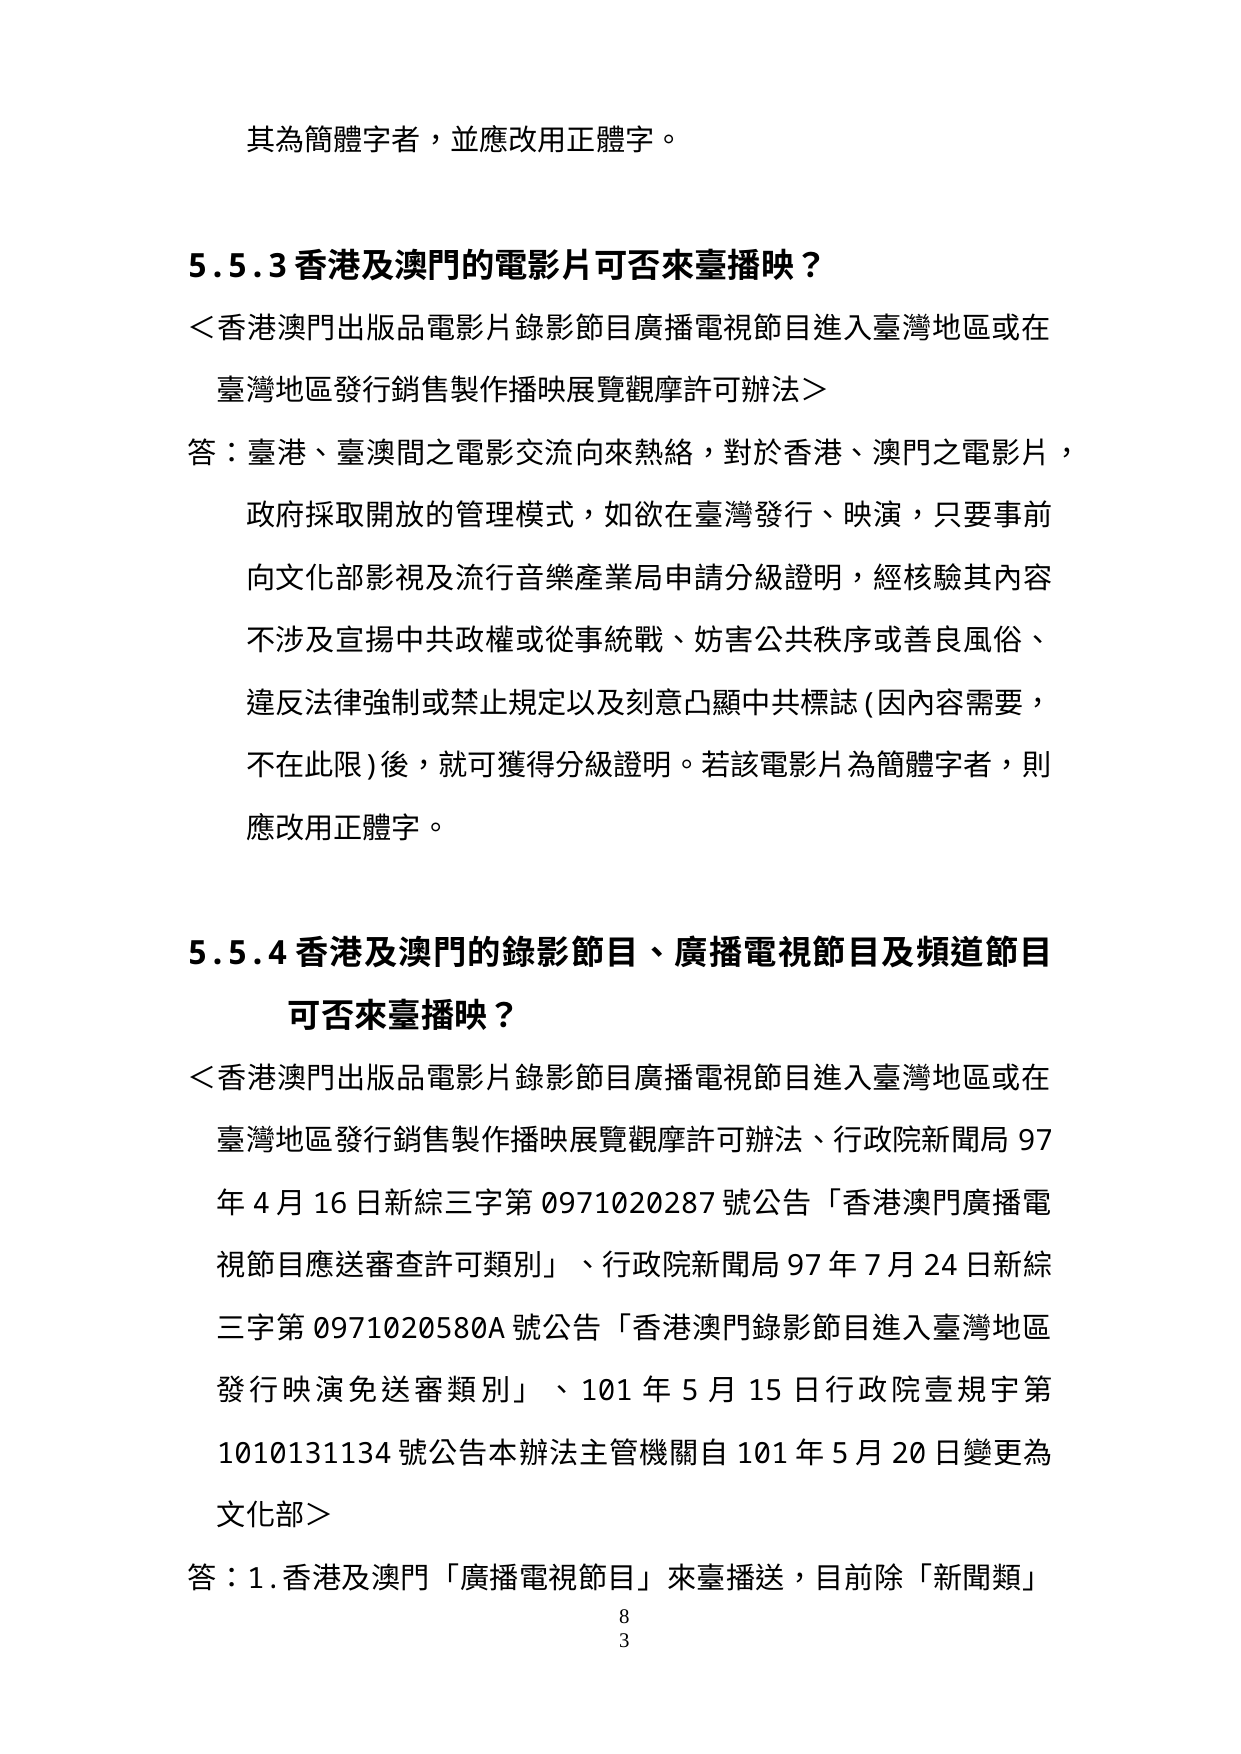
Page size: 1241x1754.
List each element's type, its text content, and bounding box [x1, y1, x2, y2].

text 5.5.3香港及澳門的電影片可否來臺播映？ [187, 221, 1053, 284]
text ＜香港澳門出版品電影片錄影節目廣播電視節目進入臺灣地區或在臺灣地區發行銷售製作播映展覽觀摩許可辦法＞ [187, 284, 1053, 409]
text ＜香港澳門出版品電影片錄影節目廣播電視節目進入臺灣地區或在臺灣地區發行銷售製作播映展覽觀摩許可辦法、行政院新聞局97年4月16日新綜三字第0971020287號公告「香港澳門廣播電視節目應送審查許可類別」、行政院新聞局97年7月24日新綜三字第0971020580A號公告「香港澳門錄影節目進入臺灣地區發行映演免送審類別」、101年5月15日行政院壹規宇第1010131134號公告本辦法主管機關自101年5月20日變更為文化部＞ [187, 1034, 1053, 1534]
text 其為簡體字者，並應改用正體字。 [187, 96, 1053, 159]
text 答：1.香港及澳門「廣播電視節目」來臺播送，目前除「新聞類」 [187, 1534, 1053, 1596]
text 5.5.4香港及澳門的錄影節目、廣播電視節目及頻道節目可否來臺播映？ [187, 909, 1053, 1034]
text 答：臺港、臺澳間之電影交流向來熱絡，對於香港、澳門之電影片，政府採取開放的管理模式，如欲在臺灣發行、映演，只要事前向文化部影視及流行音樂產業局申請分級證明，經核驗其內容不涉及宣揚中共政權或從事統戰、妨害公共秩序或善良風俗、違反法律強制或禁止規定以及刻意凸顯中共標誌(因內容需要，不在此限)後，就可獲得分級證明。若該電影片為簡體字者，則應改用正體字。 [187, 409, 1053, 846]
